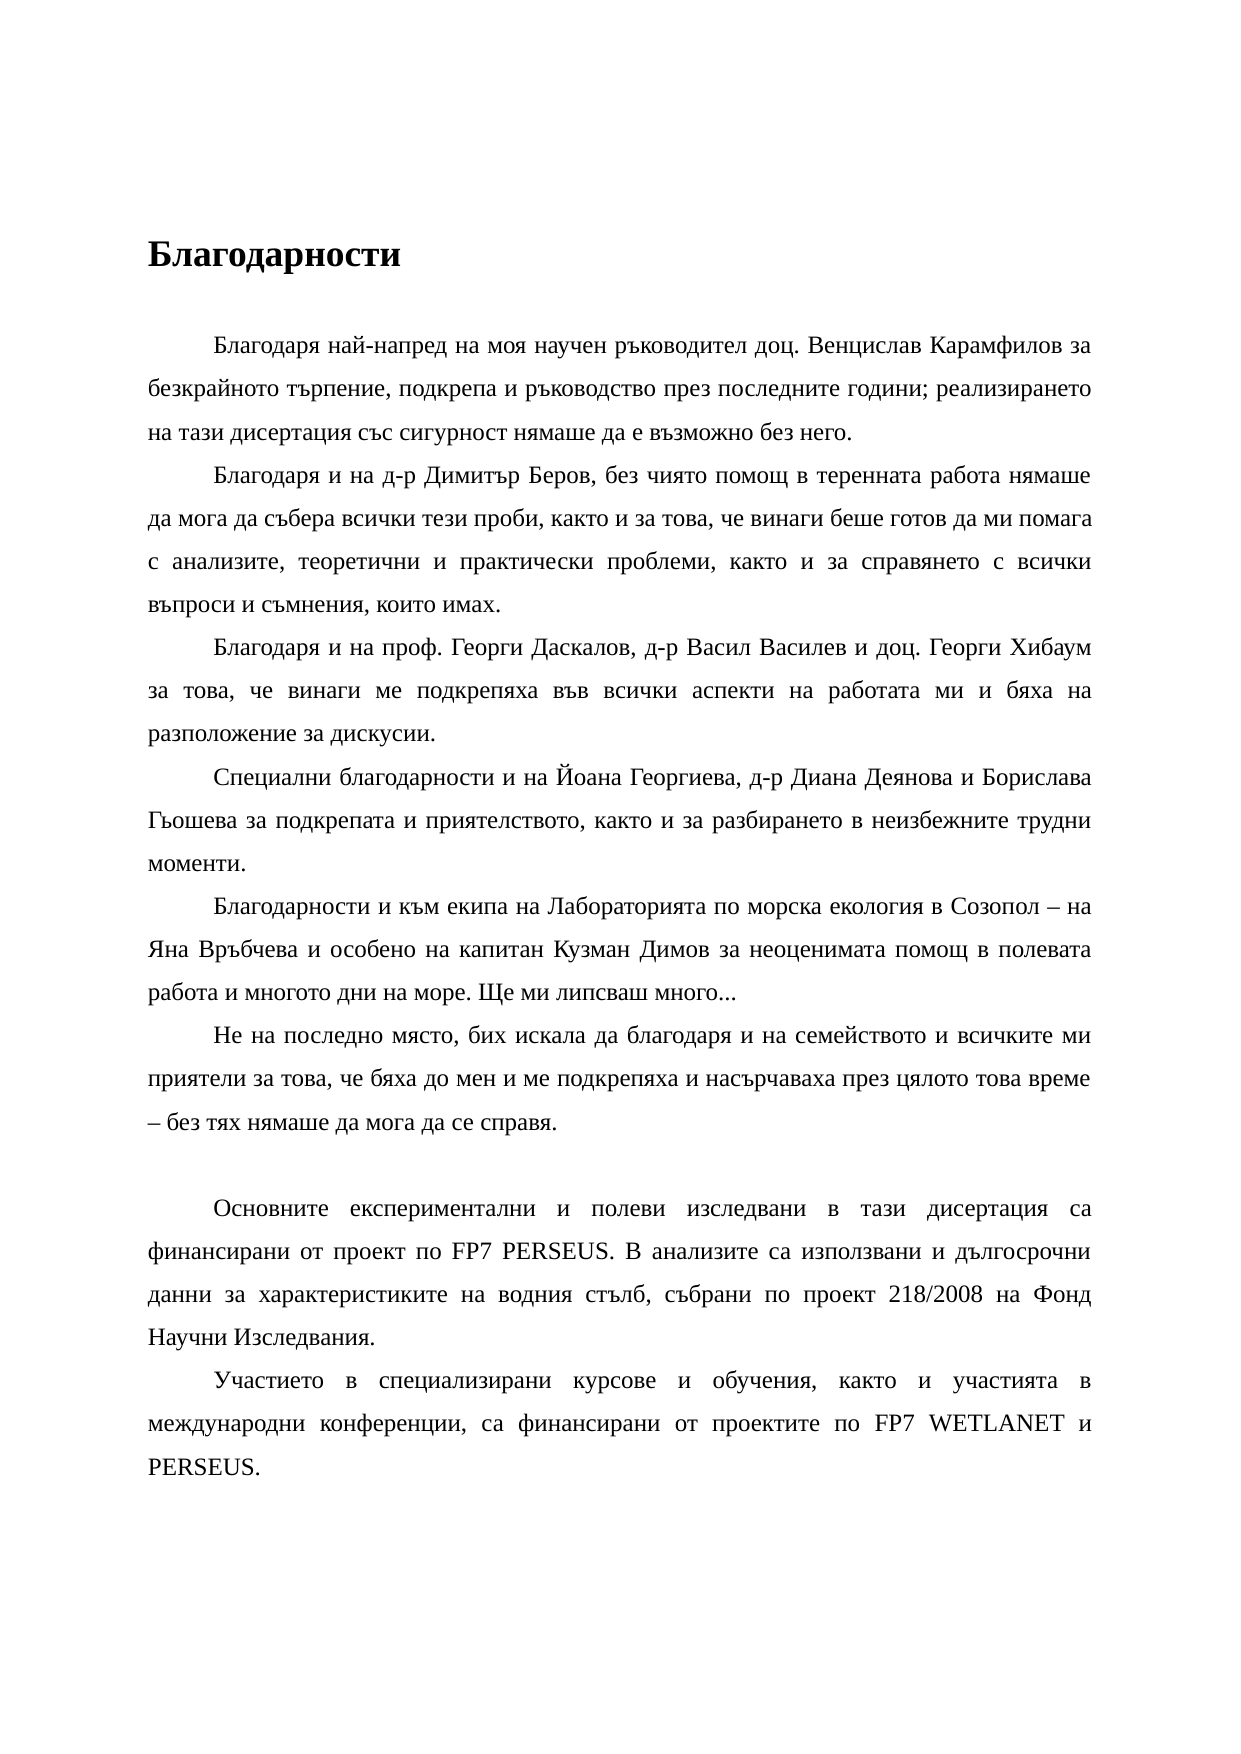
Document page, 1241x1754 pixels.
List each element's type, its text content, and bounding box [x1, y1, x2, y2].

text Благодаря и на д-р Димитър Беров, без чиято помощ в теренната работа нямаше да мога да събера всички тези проби, както и за това, че винаги беше готов да ми помага с анализите, теоретични и практически проблеми, както и за справянето с всички въпроси и съмнения, които имах. [148, 460, 1093, 618]
text Благодаря най-напред на моя научен ръководител доц. Венцислав Карамфилов за безкрайното търпение, подкрепа и ръководство през последните години; реализирането на тази дисертация със сигурност нямаше да е възможно без него. [148, 330, 1093, 445]
text Специални благодарности и на Йоана Георгиева, д-р Диана Деянова и Борислава Гьошева за подкрепата и приятелството, както и за разбирането в неизбежните трудни моменти. [148, 762, 1093, 877]
text Не на последно място, бих искала да благодаря и на семейството и всичките ми приятели за това, че бяха до мен и ме подкрепяха и насърчаваха през цялото това време – без тях нямаше да мога да се справя. [148, 1020, 1093, 1135]
text Основните експериментални и полеви изследвани в тази дисертация са финансирани от проект по FP7 PERSEUS. В анализите са използвани и дългосрочни данни за характеристиките на водния стълб, събрани по проект 218/2008 на Фонд Научни Изследвания. [148, 1193, 1093, 1351]
text Участието в специализирани курсове и обучения, както и участията в международни конференции, са финансирани от проектите по FP7 WETLANET и PERSEUS. [148, 1365, 1093, 1480]
text Благодарности и към екипа на Лабораторията по морска екология в Созопол – на Яна Връбчева и особено на капитан Кузман Димов за неоценимата помощ в полевата работа и многото дни на море. Ще ми липсваш много... [148, 891, 1093, 1006]
text Благодаря и на проф. Георги Даскалов, д-р Васил Василев и доц. Георги Хибаум за това, че винаги ме подкрепяха във всички аспекти на работата ми и бяха на разположение за дискусии. [148, 632, 1093, 747]
subtitle Благодарности [148, 232, 1093, 275]
